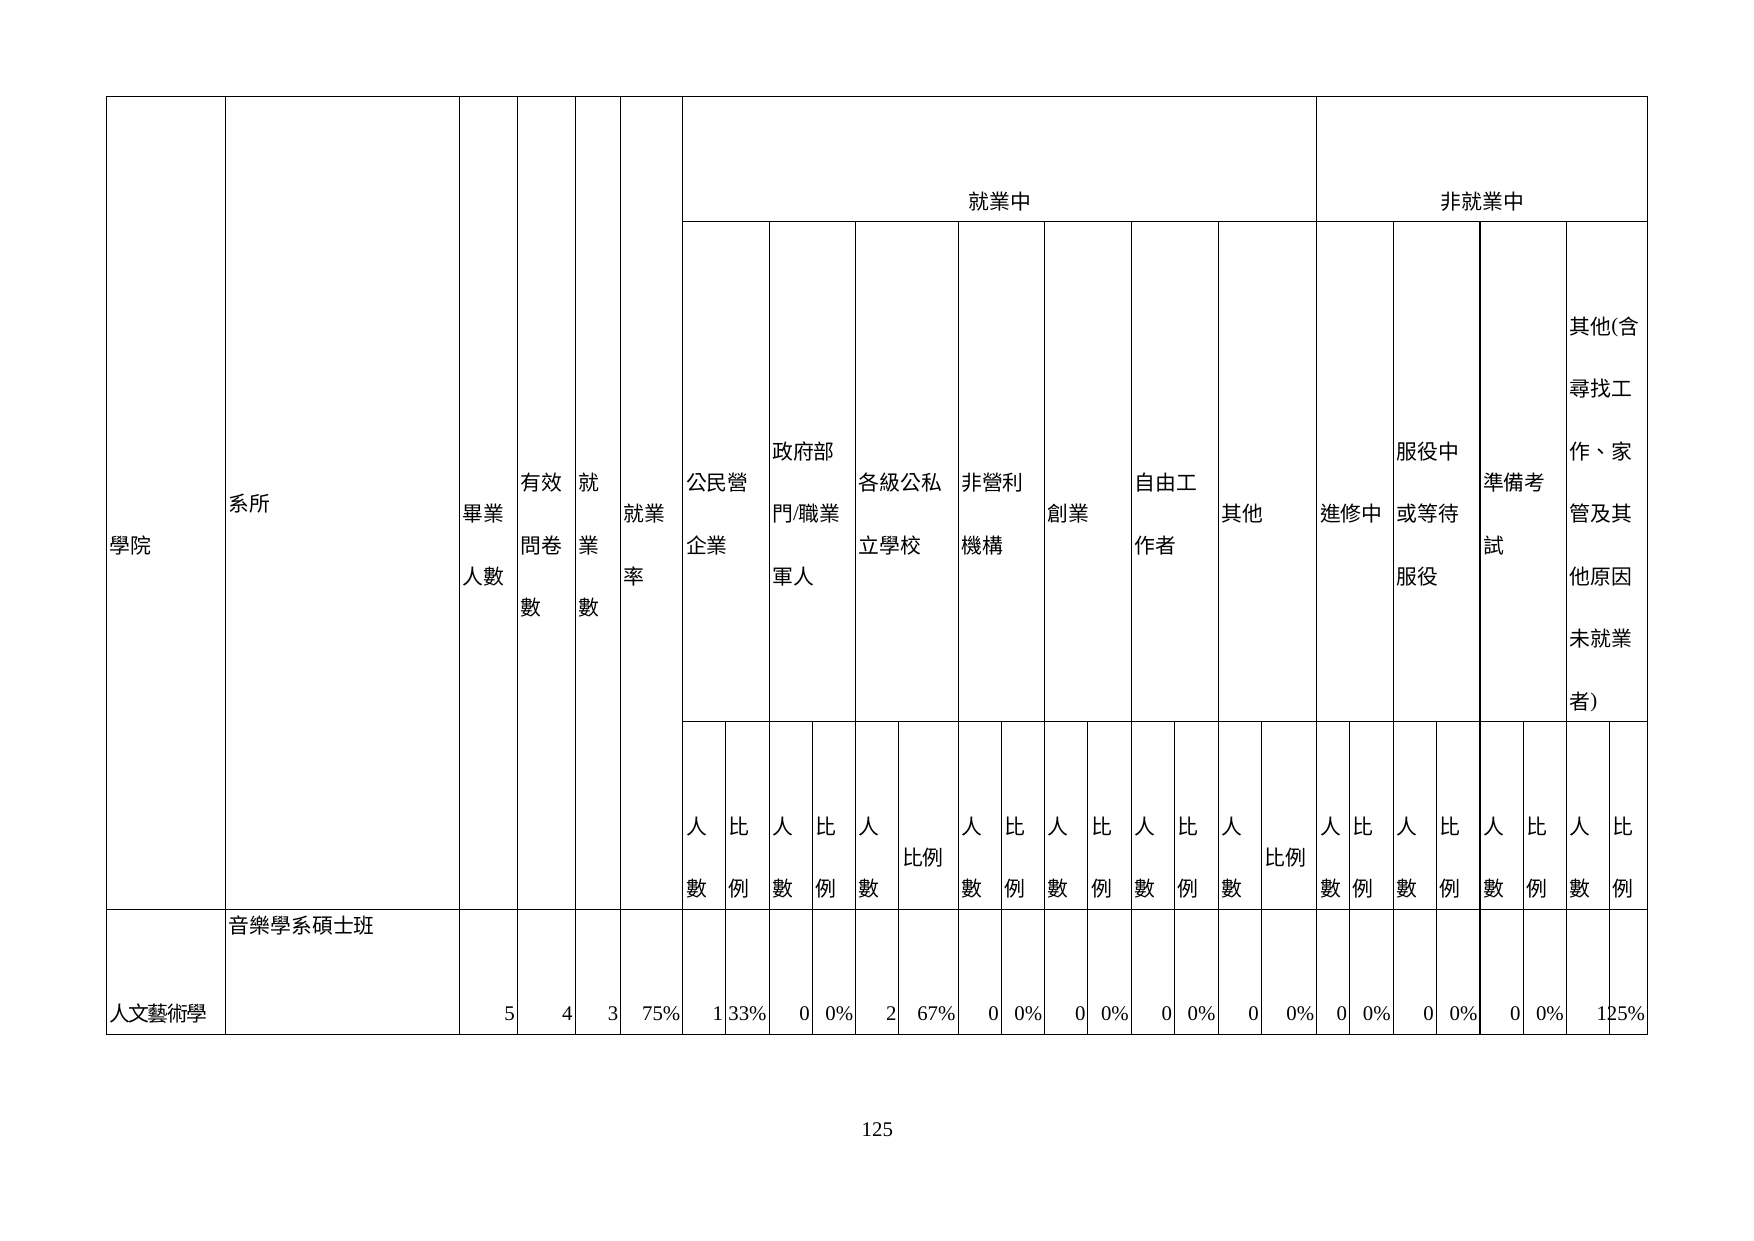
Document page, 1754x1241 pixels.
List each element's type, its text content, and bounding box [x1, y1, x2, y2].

table_cell 33% [726, 910, 769, 1033]
table_cell 比例 [813, 722, 855, 908]
table_cell 0% [1175, 910, 1218, 1033]
table_cell 0% [1437, 910, 1479, 1033]
table_header 就業數 [576, 97, 620, 908]
table_cell 比例 [1175, 722, 1218, 908]
table_cell 人數 [1132, 722, 1174, 908]
table_cell 比例 [1437, 722, 1479, 908]
table_cell 1 [1567, 910, 1609, 1033]
table_cell 比例 [1610, 722, 1647, 908]
table_cell 人數 [1567, 722, 1609, 908]
table_cell 0% [1088, 910, 1131, 1033]
table_cell 其他 [1219, 222, 1316, 721]
table_cell 1 [683, 910, 725, 1033]
table_cell 政府部門/職業軍人 [770, 222, 855, 721]
table_cell 0% [1262, 910, 1316, 1033]
table_header 非就業中 [1317, 97, 1647, 221]
table_cell 準備考試 [1481, 222, 1566, 721]
table_header 畢業人數 [460, 97, 517, 908]
table_cell 5 [460, 910, 517, 1033]
table_cell 比例 [899, 722, 958, 908]
table_cell 4 [518, 910, 575, 1033]
table_cell 0 [1219, 910, 1261, 1033]
table_cell 人數 [959, 722, 1001, 908]
table_cell 音樂學系碩士班 [226, 910, 459, 1033]
table_header 就業率 [621, 97, 682, 908]
table_cell 0 [770, 910, 812, 1033]
table_cell 人數 [1394, 722, 1436, 908]
table_cell 人數 [770, 722, 812, 908]
table_cell 0 [1481, 910, 1523, 1033]
table_cell 0 [1045, 910, 1087, 1033]
table_cell 人文藝術學 [107, 910, 225, 1033]
table_cell 0 [1394, 910, 1436, 1033]
table_cell 人數 [1219, 722, 1261, 908]
table_cell 公民營企業 [683, 222, 769, 721]
table_cell 67% [899, 910, 958, 1033]
table_cell 比例 [1262, 722, 1316, 908]
table_cell 0 [1317, 910, 1349, 1033]
table_cell 0% [1002, 910, 1044, 1033]
table_cell 0% [813, 910, 855, 1033]
table_cell 創業 [1045, 222, 1131, 721]
table_cell 人數 [1045, 722, 1087, 908]
table_cell 0 [959, 910, 1001, 1033]
table_header 就業中 [683, 97, 1316, 221]
table_cell 自由工作者 [1132, 222, 1218, 721]
table_cell 其他(含尋找工作、家管及其他原因未就業者) [1567, 222, 1647, 721]
table_header 學院 [107, 97, 225, 908]
table_cell 進修中 [1317, 222, 1393, 721]
table_cell 人數 [856, 722, 898, 908]
table_cell 服役中或等待服役 [1394, 222, 1479, 721]
table_cell 比例 [726, 722, 769, 908]
table_cell 0 [1132, 910, 1174, 1033]
table_cell 各級公私立學校 [856, 222, 958, 721]
table_cell 0% [1524, 910, 1566, 1033]
table_cell 比例 [1088, 722, 1131, 908]
table_cell 人數 [1317, 722, 1349, 908]
table_header 有效問卷數 [518, 97, 575, 908]
table_cell 非營利機構 [959, 222, 1044, 721]
table_cell 75% [621, 910, 682, 1033]
table_cell 2 [856, 910, 898, 1033]
table_cell 25% [1610, 910, 1647, 1033]
table_cell 0% [1350, 910, 1393, 1033]
table_cell 比例 [1350, 722, 1393, 908]
table_header 系所 [226, 97, 459, 908]
table_cell 人數 [1481, 722, 1523, 908]
table_cell 3 [576, 910, 620, 1033]
table_cell 比例 [1524, 722, 1566, 908]
table_cell 人數 [683, 722, 725, 908]
table_cell 比例 [1002, 722, 1044, 908]
